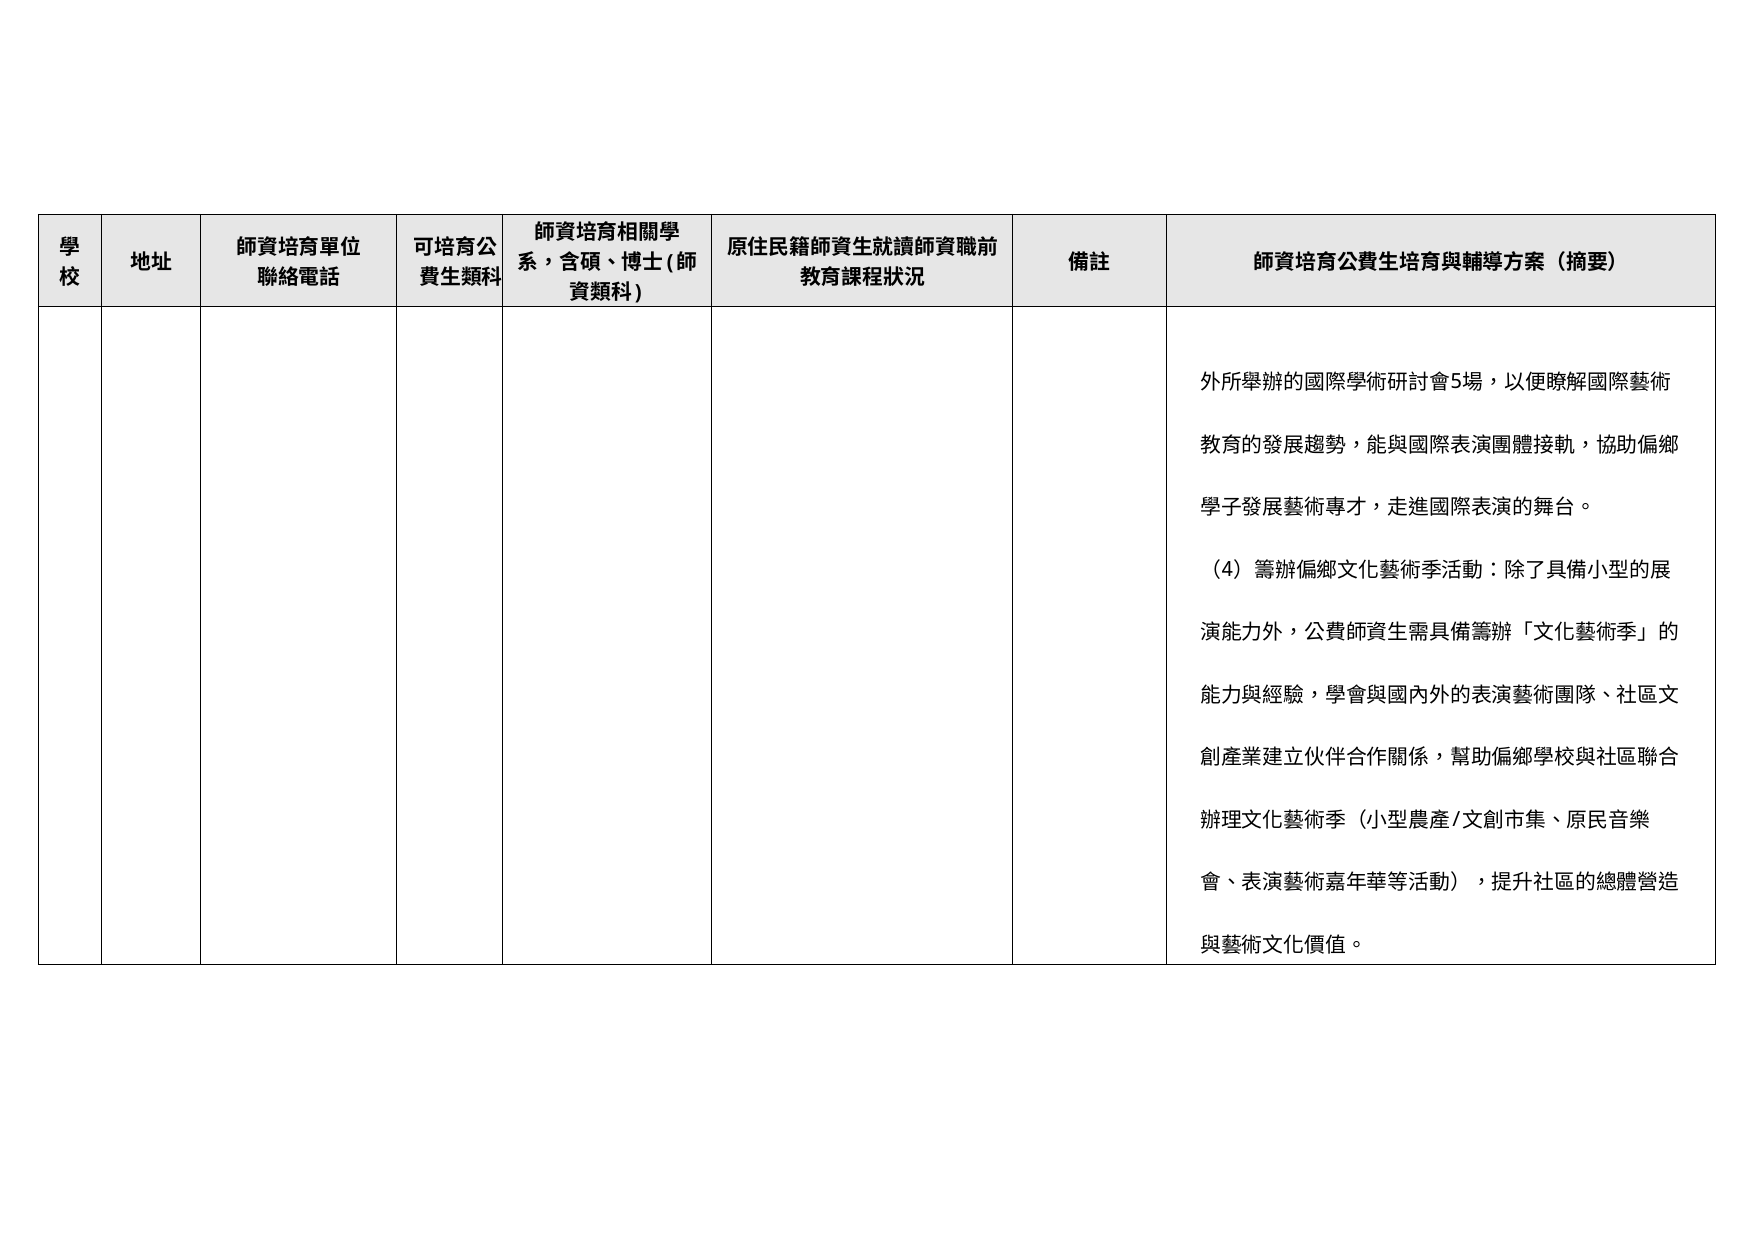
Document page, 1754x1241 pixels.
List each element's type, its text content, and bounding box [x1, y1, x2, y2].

table_header 地址 [102, 215, 200, 306]
table_cell [712, 307, 1012, 964]
table_header 師資培育單位 聯絡電話 [201, 215, 396, 306]
table_header 師資培育相關學系，含碩、博士(師資類科) [503, 215, 711, 306]
table_cell [1167, 307, 1715, 964]
table_header 學校 [39, 215, 101, 306]
table_cell [503, 307, 711, 964]
table_header 可培育公費生類科 [397, 215, 502, 306]
table_cell [397, 307, 502, 964]
table_header 原住民籍師資生就讀師資職前教育課程狀況 [712, 215, 1012, 306]
table_header 外所舉辦的國際學術研討會5場，以便瞭解國際藝術教育的發展趨勢，能與國際表演團體接軌，協助偏鄉學子發展藝術專才，走進國際表演的舞台。 （4）籌辦偏鄉文化藝術季活動：除了具備小型的展演能力外，公費師資生需具備籌辦「文化藝術季」的能力與經驗，學會與國內外的表演藝術團隊、社區文創產業建立伙伴合作關係，幫助偏鄉學校與社區聯合辦理文化藝術季（小型農產/文創市集、原民音樂會、表演藝術嘉年華等活動），提升社區的總體營造與藝術文化價值。 [1189, 339, 1693, 964]
table_header 備註 [1013, 215, 1166, 306]
table_cell [1013, 307, 1166, 964]
table_cell [102, 307, 200, 964]
table_header 師資培育公費生培育與輔導方案（摘要） [1167, 215, 1715, 306]
table_cell [39, 307, 101, 964]
table_cell [201, 307, 396, 964]
